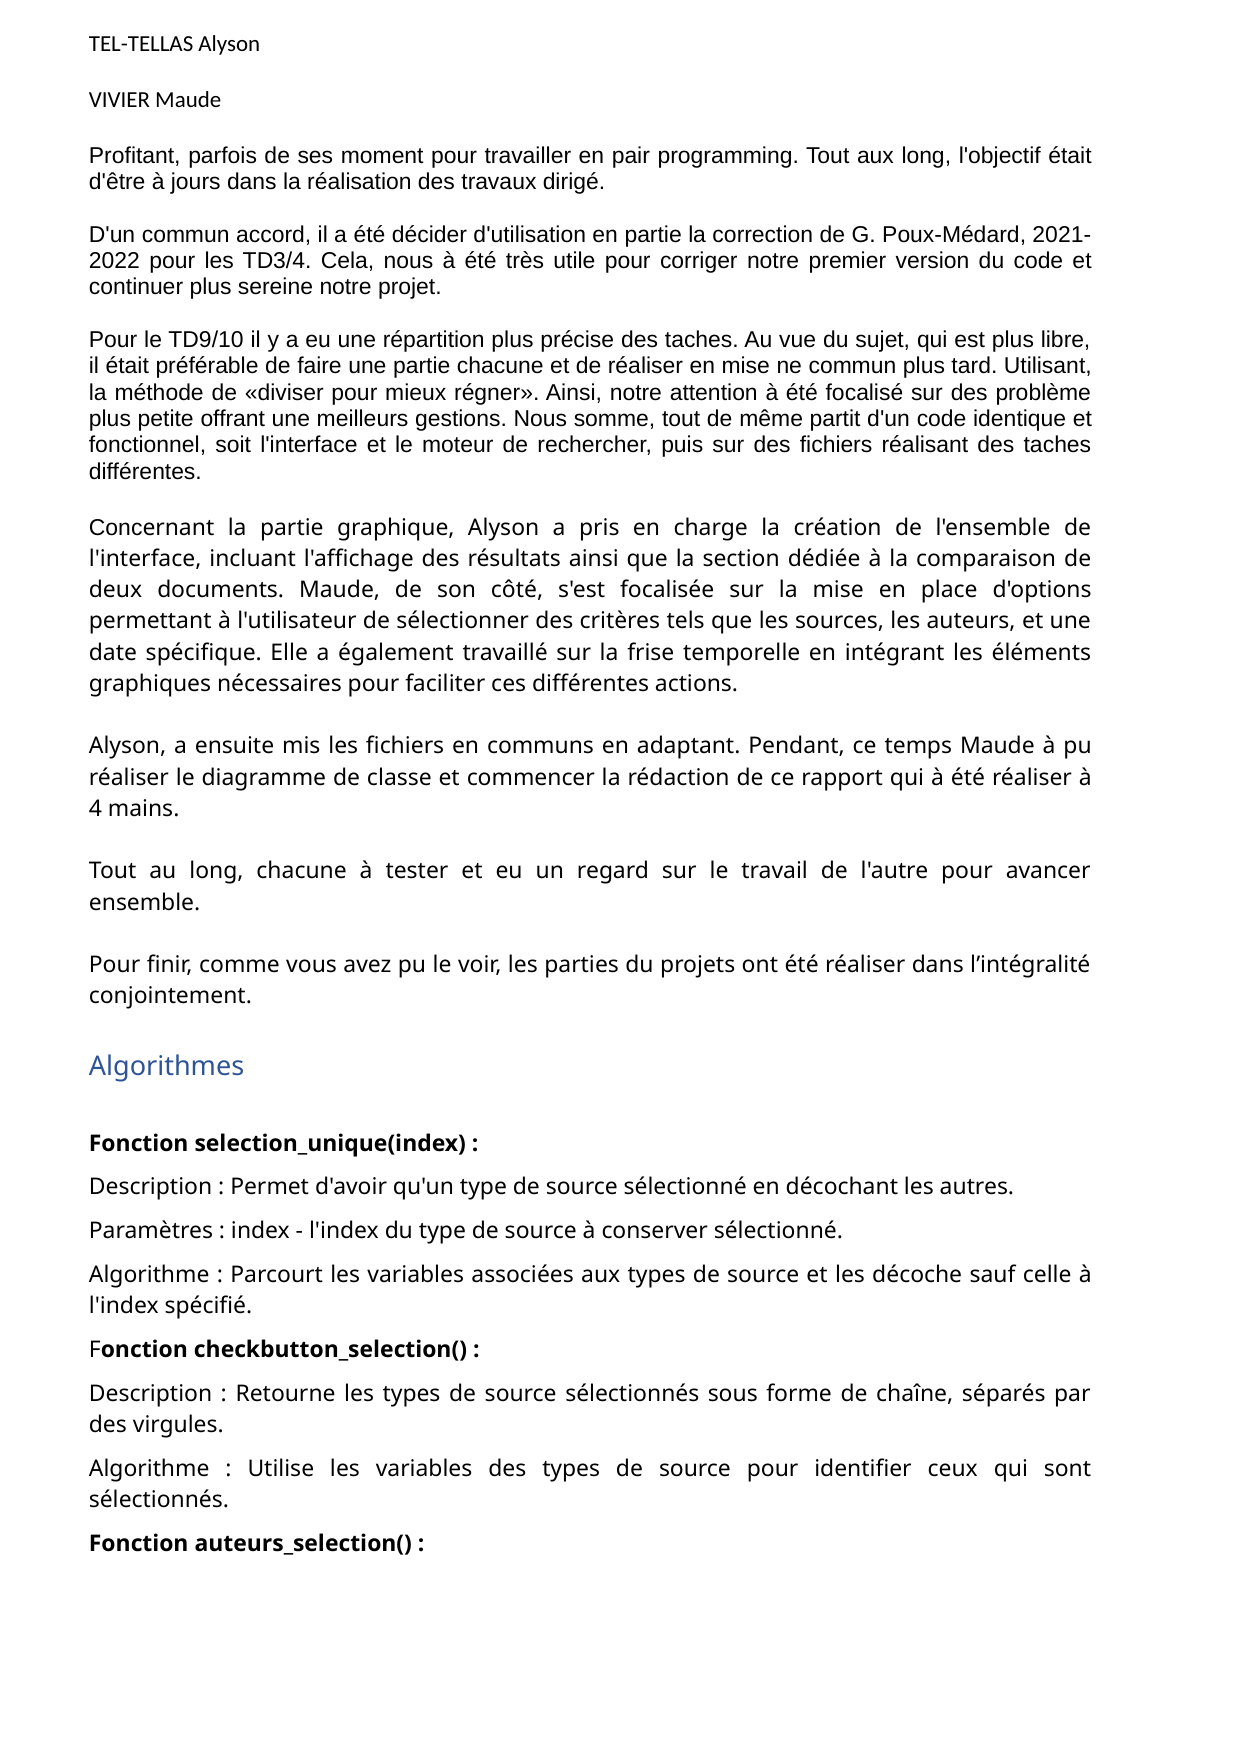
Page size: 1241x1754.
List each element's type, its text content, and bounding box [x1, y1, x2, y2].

text Paramètres : index - l'index du type de source à conserver sélectionné. [89, 1214, 1092, 1245]
text Description : Retourne les types de source sélectionnés sous forme de chaîne, séparés par des virgules. [89, 1377, 1092, 1439]
text Concernant la partie graphique, Alyson a pris en charge la création de l'ensemble de l'interface, incluant l'affichage des résultats ainsi que la section dédiée à la comparaison de deux documents. Maude, de son côté, s'est focalisée sur la mise en place d'options permettant à l'utilisateur de sélectionner des critères tels que les sources, les auteurs, et une date spécifique. Elle a également travaillé sur la frise temporelle en intégrant les éléments graphiques nécessaires pour faciliter ces différentes actions. [89, 511, 1092, 698]
text Algorithme : Utilise les variables des types de source pour identifier ceux qui sont sélectionnés. [89, 1452, 1092, 1514]
text Fonction auteurs_selection() : [89, 1527, 1092, 1558]
text Pour finir, comme vous avez pu le voir, les parties du projets ont été réaliser dans l’intégralité conjointement. [89, 948, 1092, 1011]
text Description : Permet d'avoir qu'un type de source sélectionné en décochant les autres. [89, 1170, 1092, 1202]
text Alyson, a ensuite mis les fichiers en communs en adaptant. Pendant, ce temps Maude à pu réaliser le diagramme de classe et commencer la rédaction de ce rapport qui à été réaliser à 4 mains. [89, 729, 1092, 823]
text Profitant, parfois de ses moment pour travailler en pair programming. Tout aux long, l'objectif était d'être à jours dans la réalisation des travaux dirigé. [89, 142, 1092, 194]
text Tout au long, chacune à tester et eu un regard sur le travail de l'autre pour avancer ensemble. [89, 854, 1092, 917]
text Algorithme : Parcourt les variables associées aux types de source et les décoche sauf celle à l'index spécifié. [89, 1258, 1092, 1320]
text Fonction checkbutton_selection() : [89, 1333, 1092, 1364]
subtitle Algorithmes [89, 1046, 1092, 1083]
text D'un commun accord, il a été décider d'utilisation en partie la correction de G. Poux-Médard, 2021-2022 pour les TD3/4. Cela, nous à été très utile pour corriger notre premier version du code et continuer plus sereine notre projet. [89, 221, 1092, 300]
text Pour le TD9/10 il y a eu une répartition plus précise des taches. Au vue du sujet, qui est plus libre, il était préférable de faire une partie chacune et de réaliser en mise ne commun plus tard. Utilisant, la méthode de «diviser pour mieux régner». Ainsi, notre attention à été focalisé sur des problème plus petite offrant une meilleurs gestions. Nous somme, tout de même partit d'un code identique et fonctionnel, soit l'interface et le moteur de rechercher, puis sur des fichiers réalisant des taches différentes. [89, 326, 1092, 484]
text Fonction selection_unique(index) : [89, 1127, 1092, 1158]
